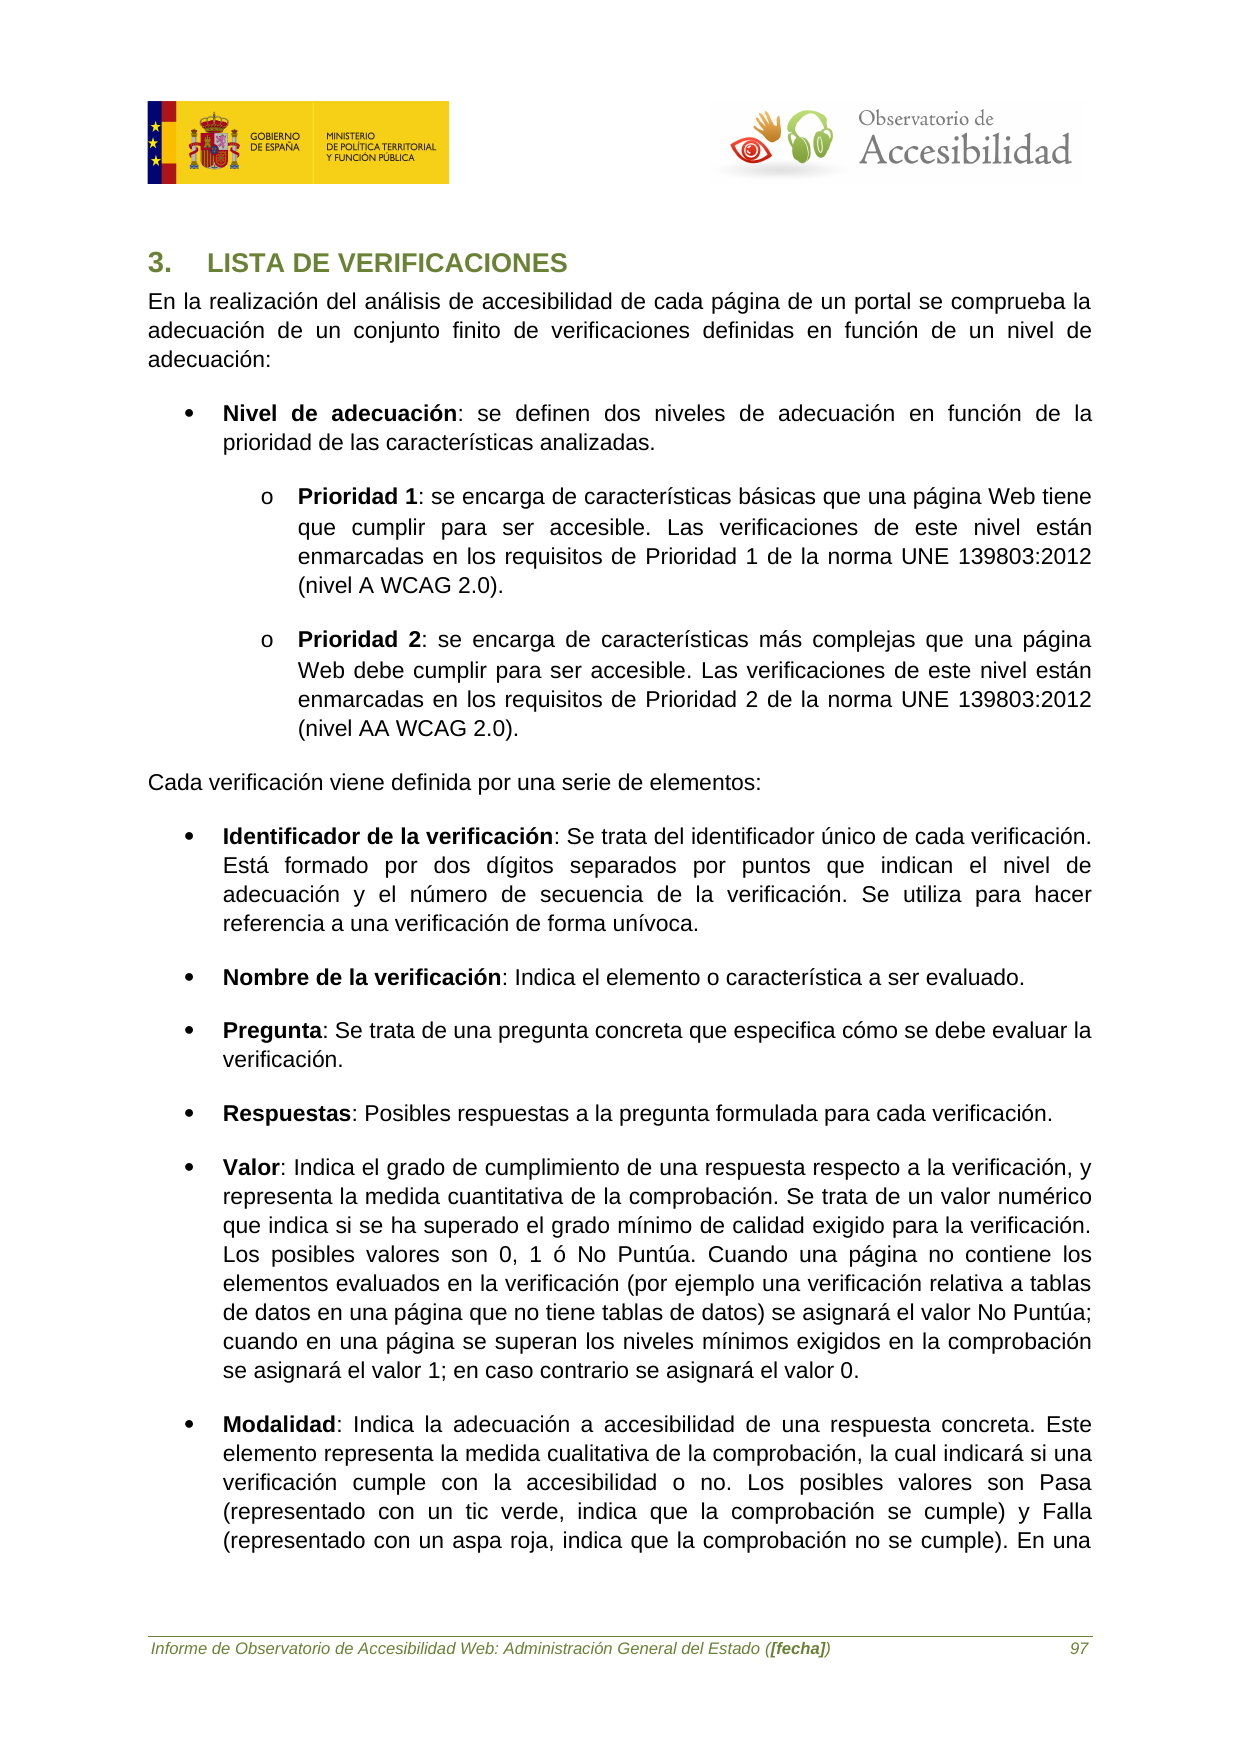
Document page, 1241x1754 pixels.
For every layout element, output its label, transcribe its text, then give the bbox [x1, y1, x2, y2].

list Prioridad 1: se encarga de características básicas que una página Web tiene que cumplir para ser accesible. Las verificaciones de este nivel están enmarcadas en los requisitos de Prioridad 1 de la norma UNE 139803:2012 (nivel A WCAG 2.0). [260, 483, 1092, 598]
list Nivel de adecuación: se definen dos niveles de adecuación en función de la prioridad de las características analizadas. [185, 400, 1092, 455]
picture [710, 101, 1086, 184]
picture [147, 101, 450, 184]
list Respuestas: Posibles respuestas a la pregunta formulada para cada verificación. [185, 1100, 1092, 1127]
list Nombre de la verificación: Indica el elemento o característica a ser evaluado. [185, 963, 1092, 990]
list Pregunta: Se trata de una pregunta concreta que especifica cómo se debe evaluar la verificación. [185, 1017, 1092, 1073]
list Modalidad: Indica la adecuación a accesibilidad de una respuesta concreta. Este elemento representa la medida cualitativa de la comprobación, la cual indicará si una verificación cumple con la accesibilidad o no. Los posibles valores son Pasa (representado con un tic verde, indica que la comprobación se cumple) y Falla (representado con un aspa roja, indica que la comprobación no se cumple). En una [185, 1411, 1092, 1553]
list Identificador de la verificación: Se trata del identificador único de cada verificación. Está formado por dos dígitos separados por puntos que indican el nivel de adecuación y el número de secuencia de la verificación. Se utiliza para hacer referencia a una verificación de forma unívoca. [185, 823, 1092, 936]
text Cada verificación viene definida por una serie de elementos: [148, 769, 1092, 795]
list Valor: Indica el grado de cumplimiento de una respuesta respecto a la verificación, y representa la medida cuantitativa de la comprobación. Se trata de un valor numérico que indica si se ha superado el grado mínimo de calidad exigido para la verificación. Los posibles valores son 0, 1 ó No Puntúa. Cuando una página no contiene los elementos evaluados en la verificación (por ejemplo una verificación relativa a tablas de datos en una página que no tiene tablas de datos) se asignará el valor No Puntúa; cuando en una página se superan los niveles mínimos exigidos en la comprobación se asignará el valor 1; en caso contrario se asignará el valor 0. [185, 1154, 1092, 1383]
subtitle Lista de verificaciones [148, 245, 1092, 278]
text En la realización del análisis de accesibilidad de cada página de un portal se comprueba la adecuación de un conjunto finito de verificaciones definidas en función de un nivel de adecuación: [148, 288, 1092, 372]
list Prioridad 2: se encarga de características más complejas que una página Web debe cumplir para ser accesible. Las verificaciones de este nivel están enmarcadas en los requisitos de Prioridad 2 de la norma UNE 139803:2012 (nivel AA WCAG 2.0). [260, 626, 1092, 741]
